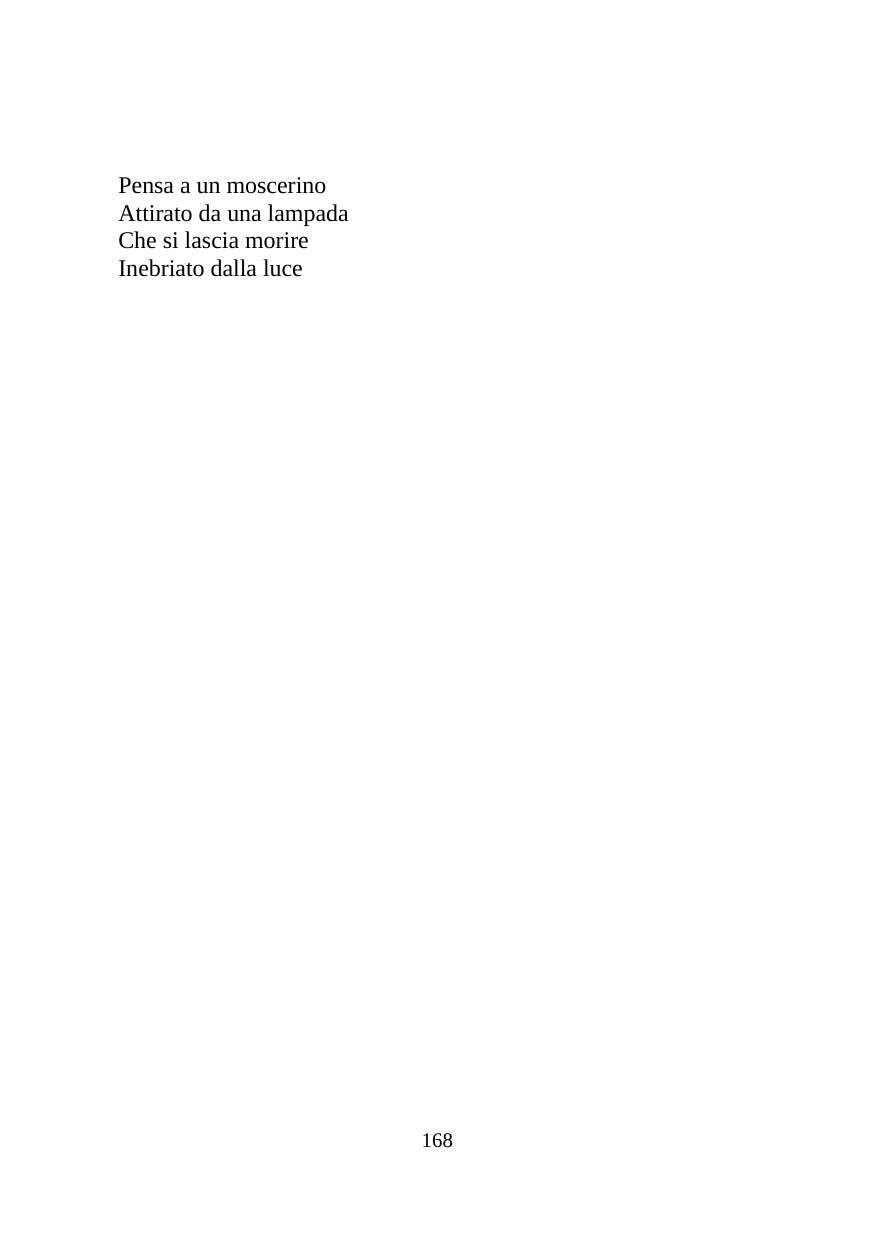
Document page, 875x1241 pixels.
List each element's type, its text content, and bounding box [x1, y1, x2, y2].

text Inebriato dalla luce [88, 254, 786, 282]
text Attirato da una lampada [88, 199, 786, 227]
text Che si lascia morire [88, 227, 786, 254]
text Pensa a un moscerino [88, 171, 786, 199]
